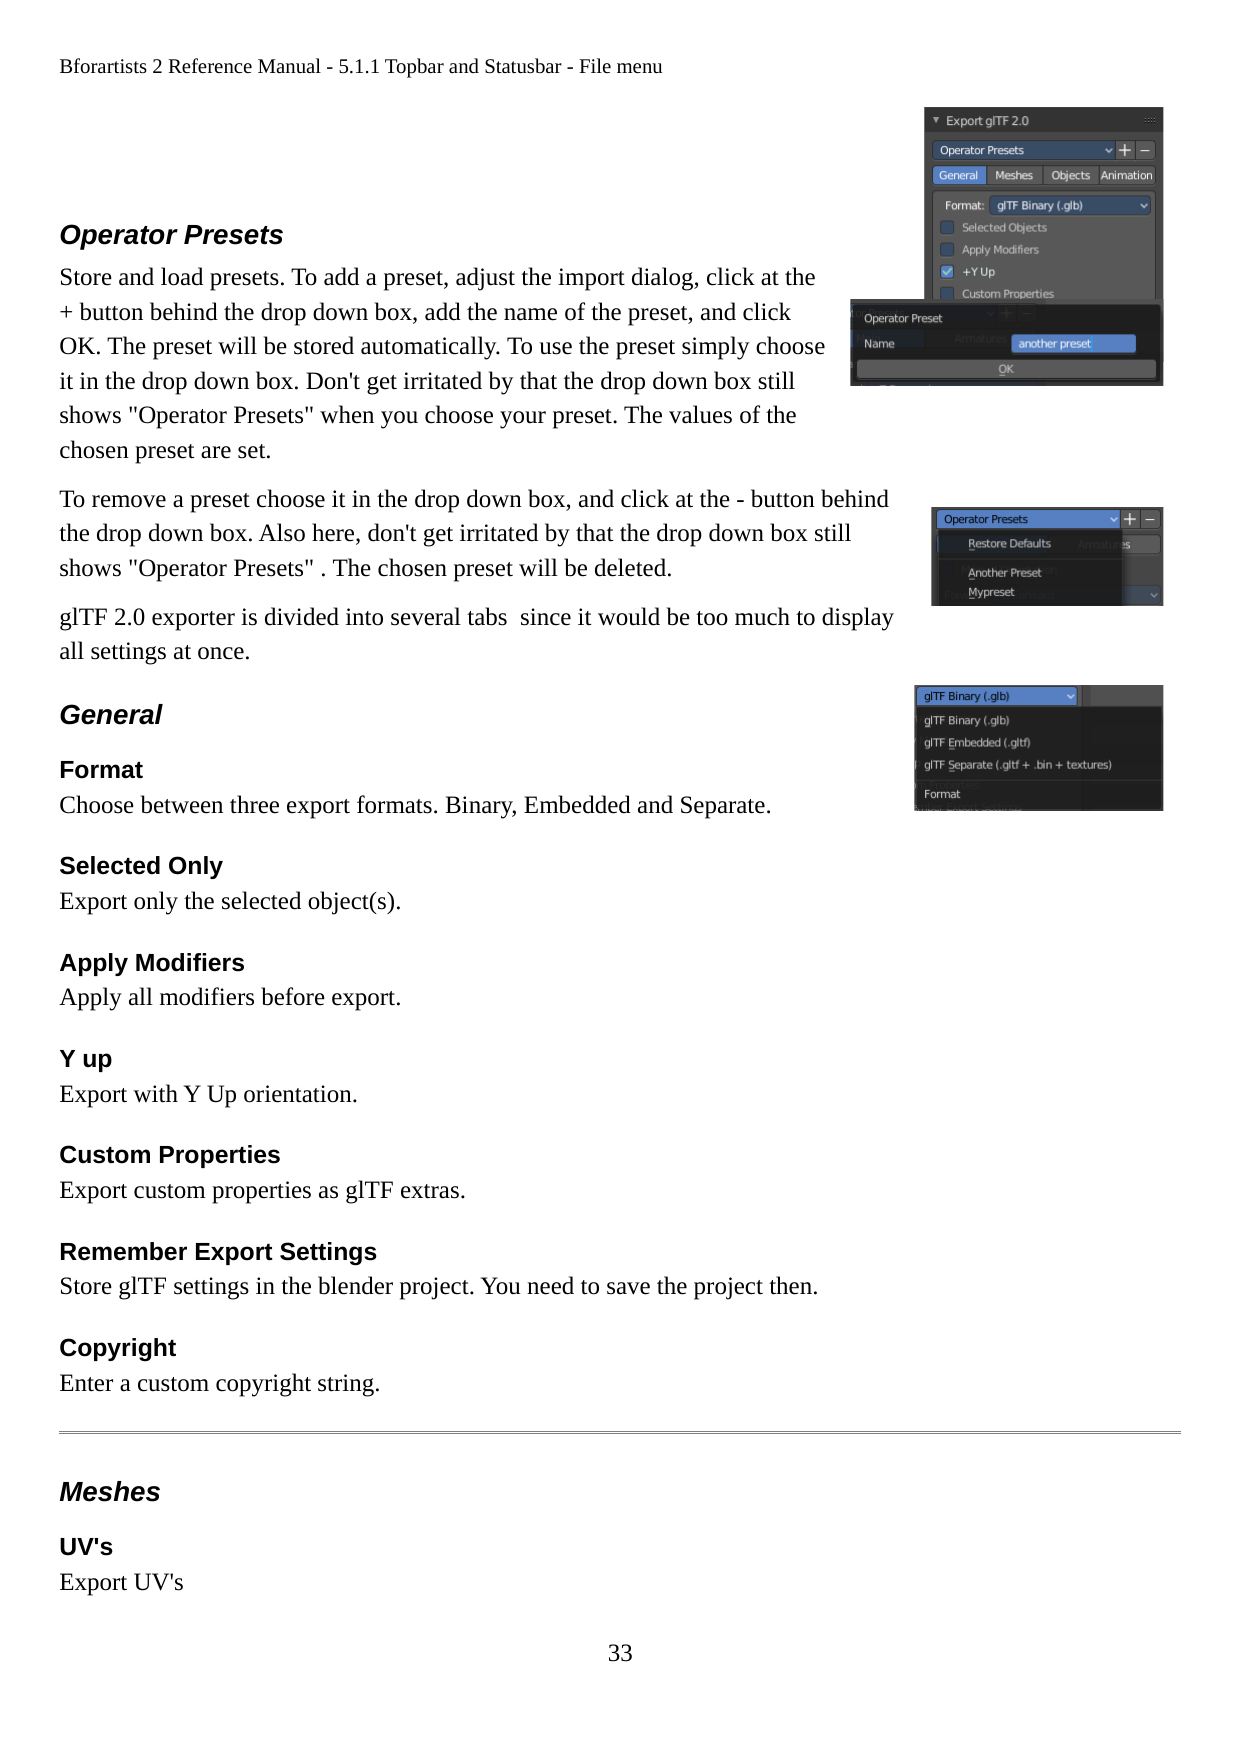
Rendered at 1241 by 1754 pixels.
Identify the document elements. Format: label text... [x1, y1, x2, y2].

subtitle UV's [59, 1532, 1181, 1561]
text Store and load presets. To add a preset, adjust the import dialog, click at the + button behind the drop down box, add the name of the preset, and click OK. The preset will be stored automatically. To use the preset simply choose it in the drop down box. Don't get irritated by that the drop down box still shows "Operator Presets" when you choose your preset. The values of the chosen preset are set. [59, 262, 1181, 464]
text Export only the selected object(s). [59, 886, 1181, 915]
subtitle Remember Export Settings [59, 1237, 1181, 1265]
subtitle Selected Only [59, 851, 1181, 880]
subtitle Format [59, 755, 914, 783]
subtitle Meshes [59, 1476, 1181, 1507]
picture [931, 507, 1164, 606]
subtitle [1164, 218, 1181, 250]
text Export with Y Up orientation. [59, 1079, 1181, 1107]
subtitle General [59, 698, 914, 730]
text Export UV's [59, 1567, 1181, 1596]
subtitle Apply Modifiers [59, 948, 1181, 976]
subtitle Operator Presets [59, 218, 924, 250]
picture [914, 685, 1164, 811]
text Export custom properties as glTF extras. [59, 1175, 1181, 1204]
text Choose between three export formats. Binary, Embedded and Separate. [59, 790, 1181, 818]
text Store glTF settings in the blender project. You need to save the project then. [59, 1271, 1181, 1300]
picture [850, 107, 1164, 386]
subtitle Y up [59, 1044, 1181, 1072]
subtitle [1164, 698, 1181, 730]
subtitle [1164, 755, 1181, 783]
text Enter a custom copyright string. [59, 1368, 1181, 1397]
text Apply all modifiers before export. [59, 982, 1181, 1011]
subtitle Copyright [59, 1333, 1181, 1362]
text glTF 2.0 exporter is divided into several tabs since it would be too much to display all settings at once. [59, 602, 1181, 665]
text To remove a preset choose it in the drop down box, and click at the - button behind the drop down box. Also here, don't get irritated by that the drop down box still shows "Operator Presets" . The chosen preset will be deleted. [59, 484, 1181, 582]
subtitle Custom Properties [59, 1140, 1181, 1169]
